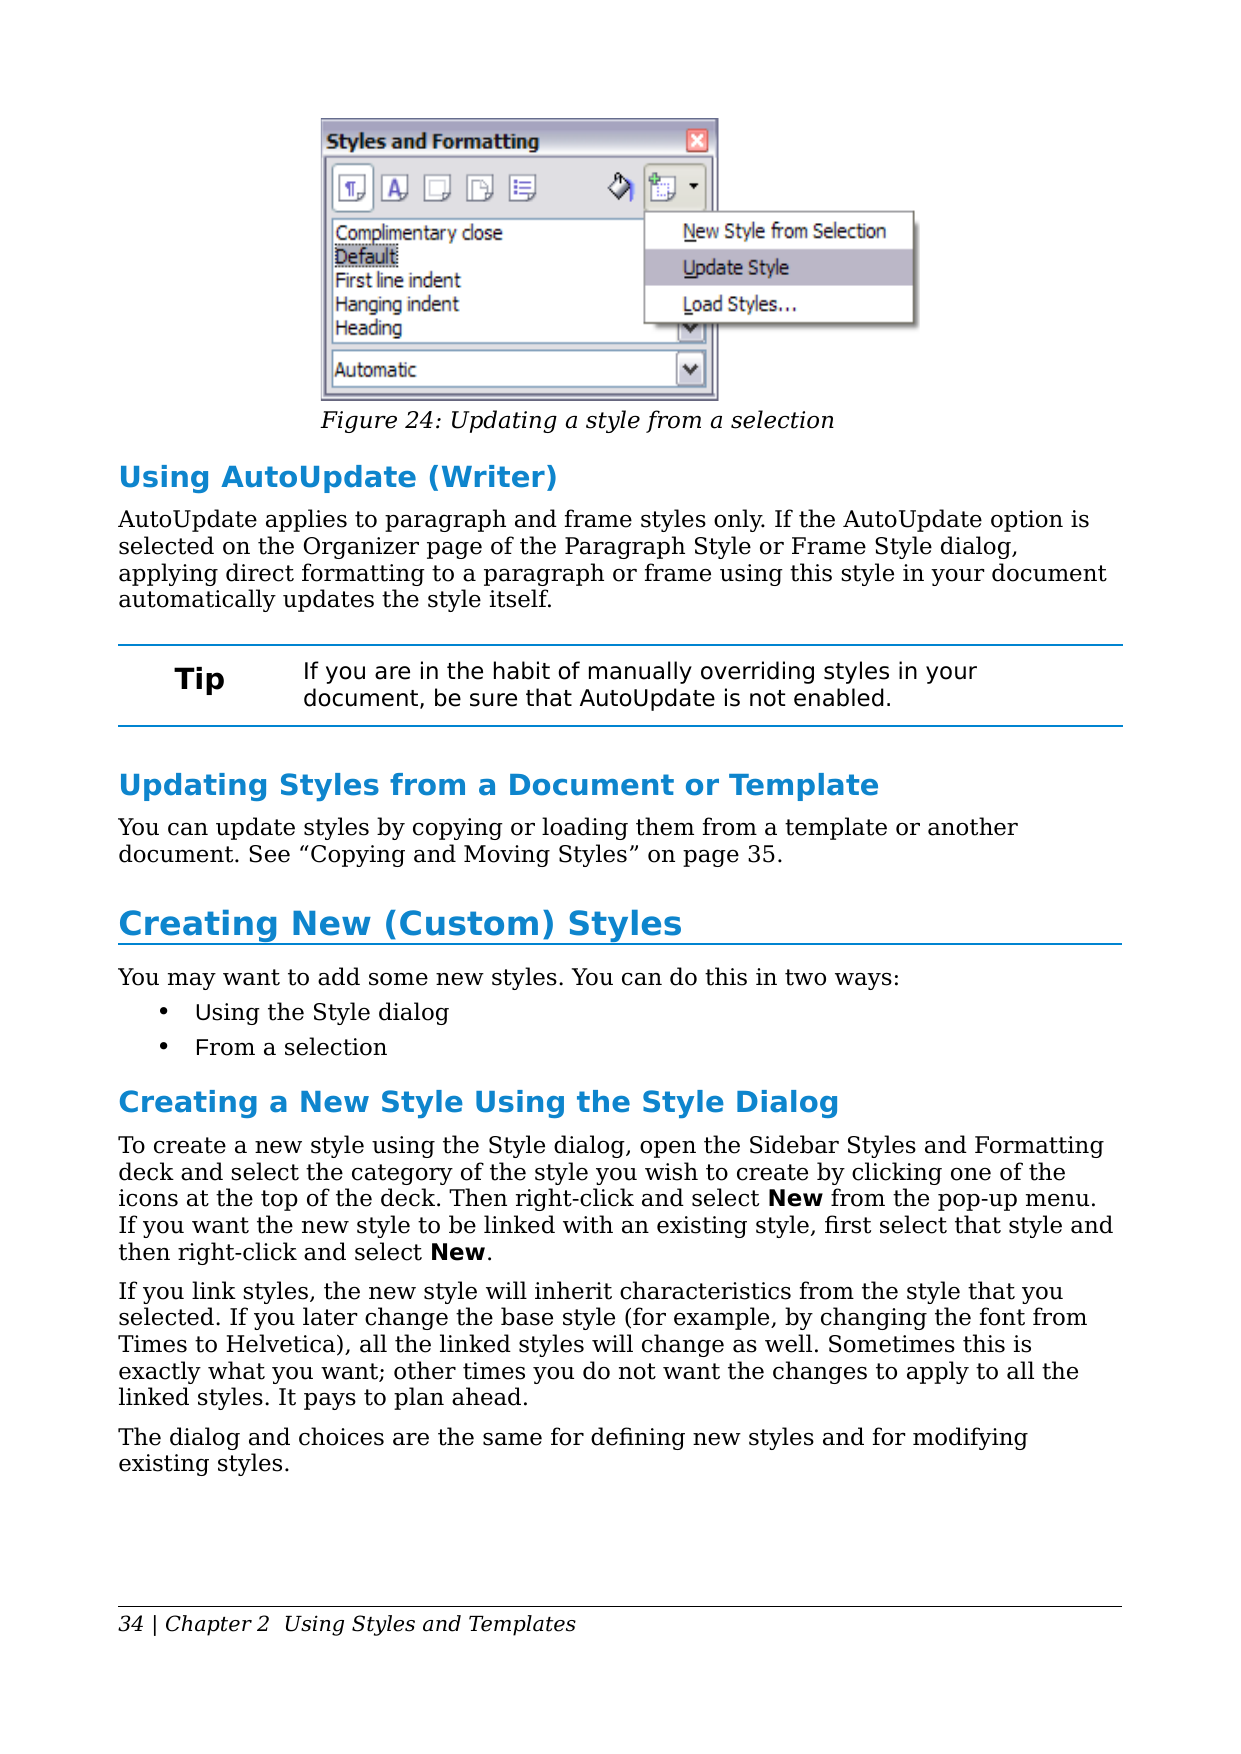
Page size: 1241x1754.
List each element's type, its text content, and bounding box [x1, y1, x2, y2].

subtitle Creating a New Style Using the Style Dialog [118, 1086, 1122, 1120]
text The dialog and choices are the same for defining new styles and for modifying existing styles. [118, 1424, 1122, 1477]
text If you link styles, the new style will inherit characteristics from the style that you selected. If you later change the base style (for example, by changing the font from Times to Helvetica), all the linked styles will change as well. Sometimes this is exactly what you want; other times you do not want the changes to apply to all the linked styles. It pays to plan ahead. [118, 1278, 1122, 1411]
table_header Tip [118, 646, 281, 725]
text AutoUpdate applies to paragraph and frame styles only. If the AutoUpdate option is selected on the Organizer page of the Paragraph Style or Frame Style dialog, applying direct formatting to a paragraph or frame using this style in your document automatically updates the style itself. [118, 507, 1122, 613]
table_header If you are in the habit of manually overriding styles in your document, be sure that AutoUpdate is not enabled. [281, 646, 1122, 725]
text You can update styles by copying or loading them from a template or another document. See “Copying and Moving Styles” on page 36. [118, 814, 1122, 868]
list Using the Style dialog [156, 997, 1122, 1026]
subtitle Using AutoUpdate (Writer) [118, 460, 1122, 494]
subtitle Updating Styles from a Document or Template [118, 768, 1122, 802]
list You may want to add some new styles. You can do this in two ways: [118, 964, 1122, 991]
subtitle Creating New (Custom) Styles [118, 904, 1122, 943]
text To create a new style using the Style dialog, open the Sidebar Styles and Formatting deck and select the category of the style you wish to create by clicking one of the icons at the top of the deck. Then right-click and select New from the pop-up menu. If you want the new style to be linked with an existing style, first select that style and then right-click and select New. [118, 1132, 1122, 1265]
list From a selection [156, 1032, 1122, 1062]
picture [320, 118, 920, 401]
text Figure 24: Updating a style from a selection [321, 407, 919, 433]
